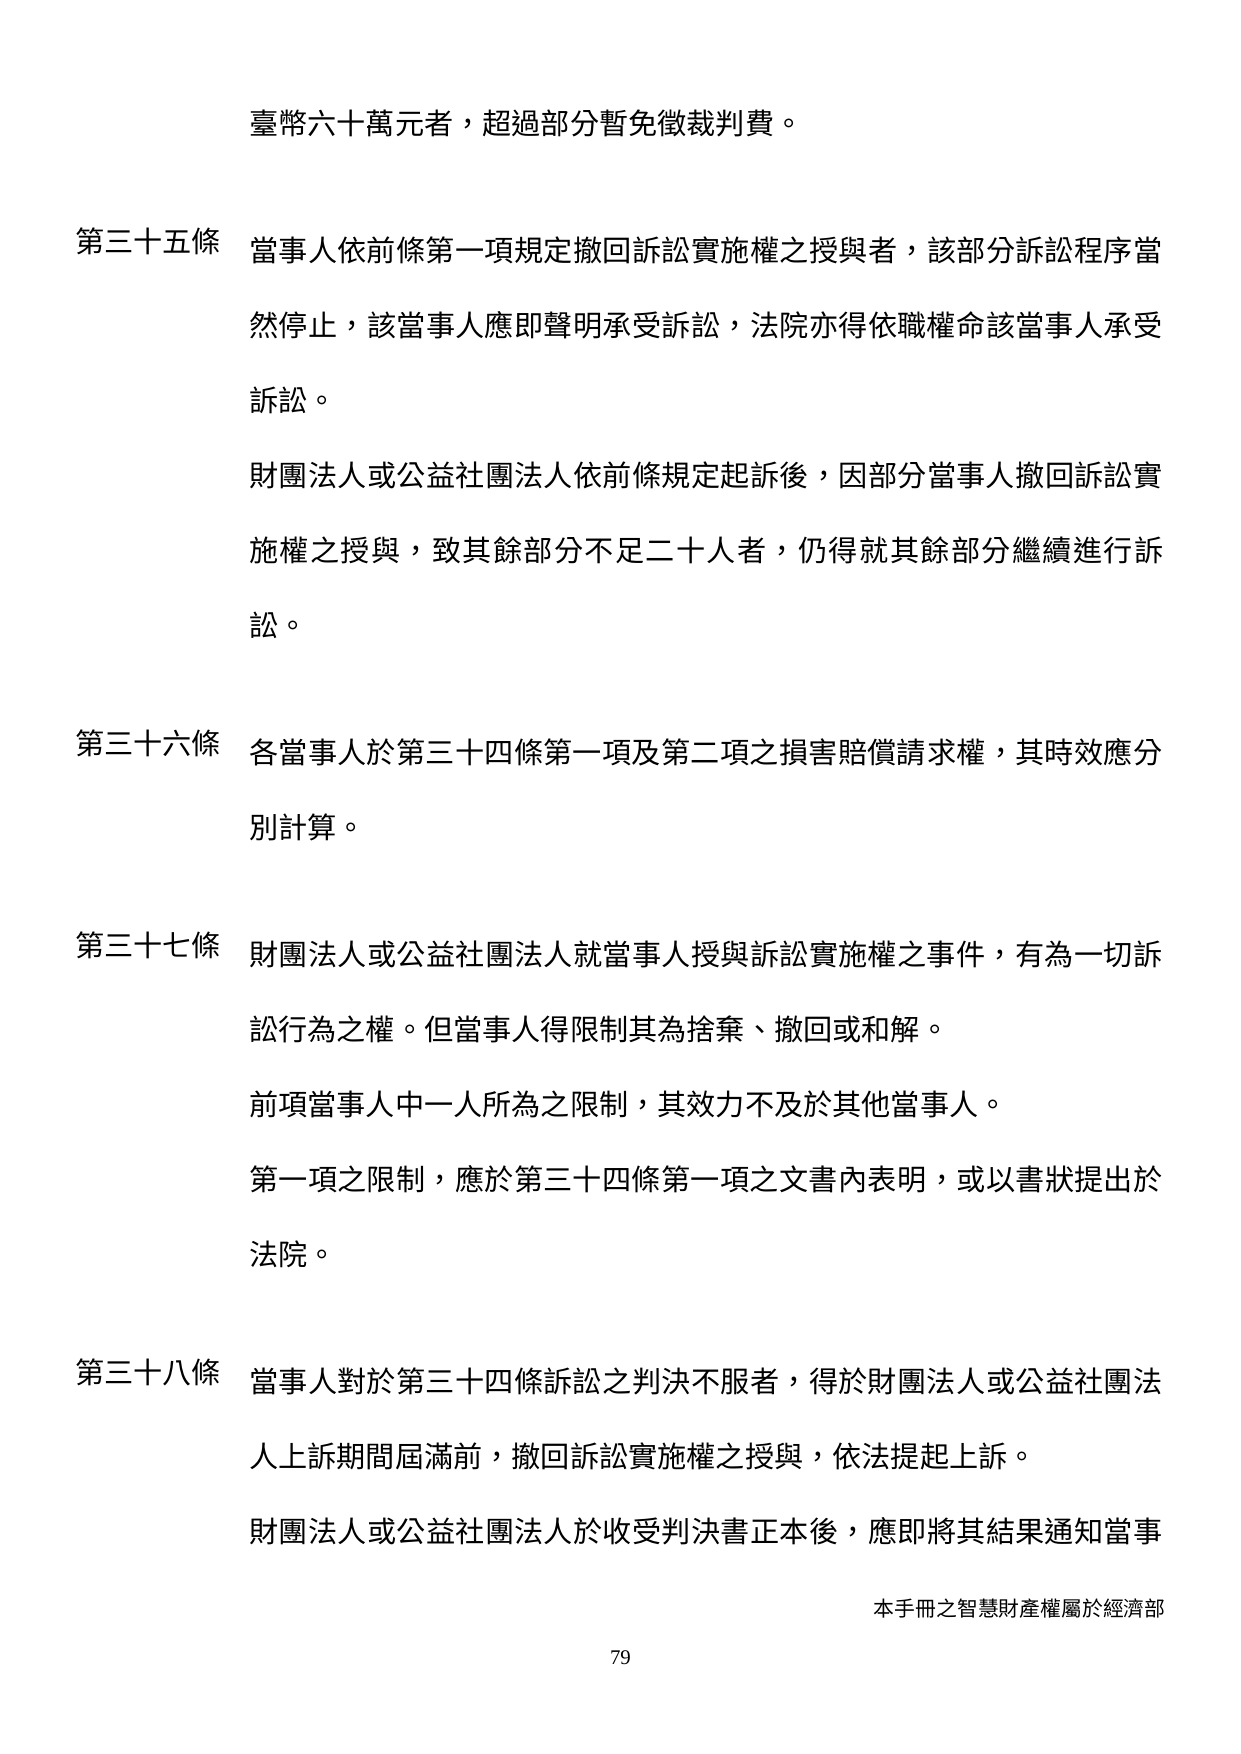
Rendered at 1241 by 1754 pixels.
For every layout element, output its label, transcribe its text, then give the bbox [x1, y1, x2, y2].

table_cell [64, 915, 238, 1290]
table_cell [64, 211, 238, 661]
table_cell 臺幣六十萬元者，超過部分暫免徵裁判費。 [238, 84, 1176, 159]
table_cell [64, 863, 238, 915]
table_cell [238, 159, 1176, 211]
table_cell 當事人對於第三十四條訴訟之判決不服者，得於財團法人或公益社團法人上訴期間屆滿前，撤回訴訟實施權之授與，依法提起上訴。 財團法人或公益社團法人於收受判決書正本後，應即將其結果通知當事 [238, 1342, 1176, 1567]
table_cell [64, 713, 238, 863]
table_cell [64, 661, 238, 713]
table_cell [64, 84, 238, 159]
table_cell [238, 661, 1176, 713]
table_cell [238, 863, 1176, 915]
table_cell [64, 1342, 238, 1567]
table_cell [238, 1290, 1176, 1342]
table_cell 各當事人於第三十四條第一項及第二項之損害賠償請求權，其時效應分別計算。 [238, 713, 1176, 863]
table_cell 財團法人或公益社團法人就當事人授與訴訟實施權之事件，有為一切訴訟行為之權。但當事人得限制其為捨棄、撤回或和解。 前項當事人中一人所為之限制，其效力不及於其他當事人。 第一項之限制，應於第三十四條第一項之文書內表明，或以書狀提出於法院。 [238, 915, 1176, 1290]
table_cell 當事人依前條第一項規定撤回訴訟實施權之授與者，該部分訴訟程序當然停止，該當事人應即聲明承受訴訟，法院亦得依職權命該當事人承受訴訟。 財團法人或公益社團法人依前條規定起訴後，因部分當事人撤回訴訟實施權之授與，致其餘部分不足二十人者，仍得就其餘部分繼續進行訴訟。 [238, 211, 1176, 661]
table_cell [64, 1290, 238, 1342]
table_cell [64, 159, 238, 211]
